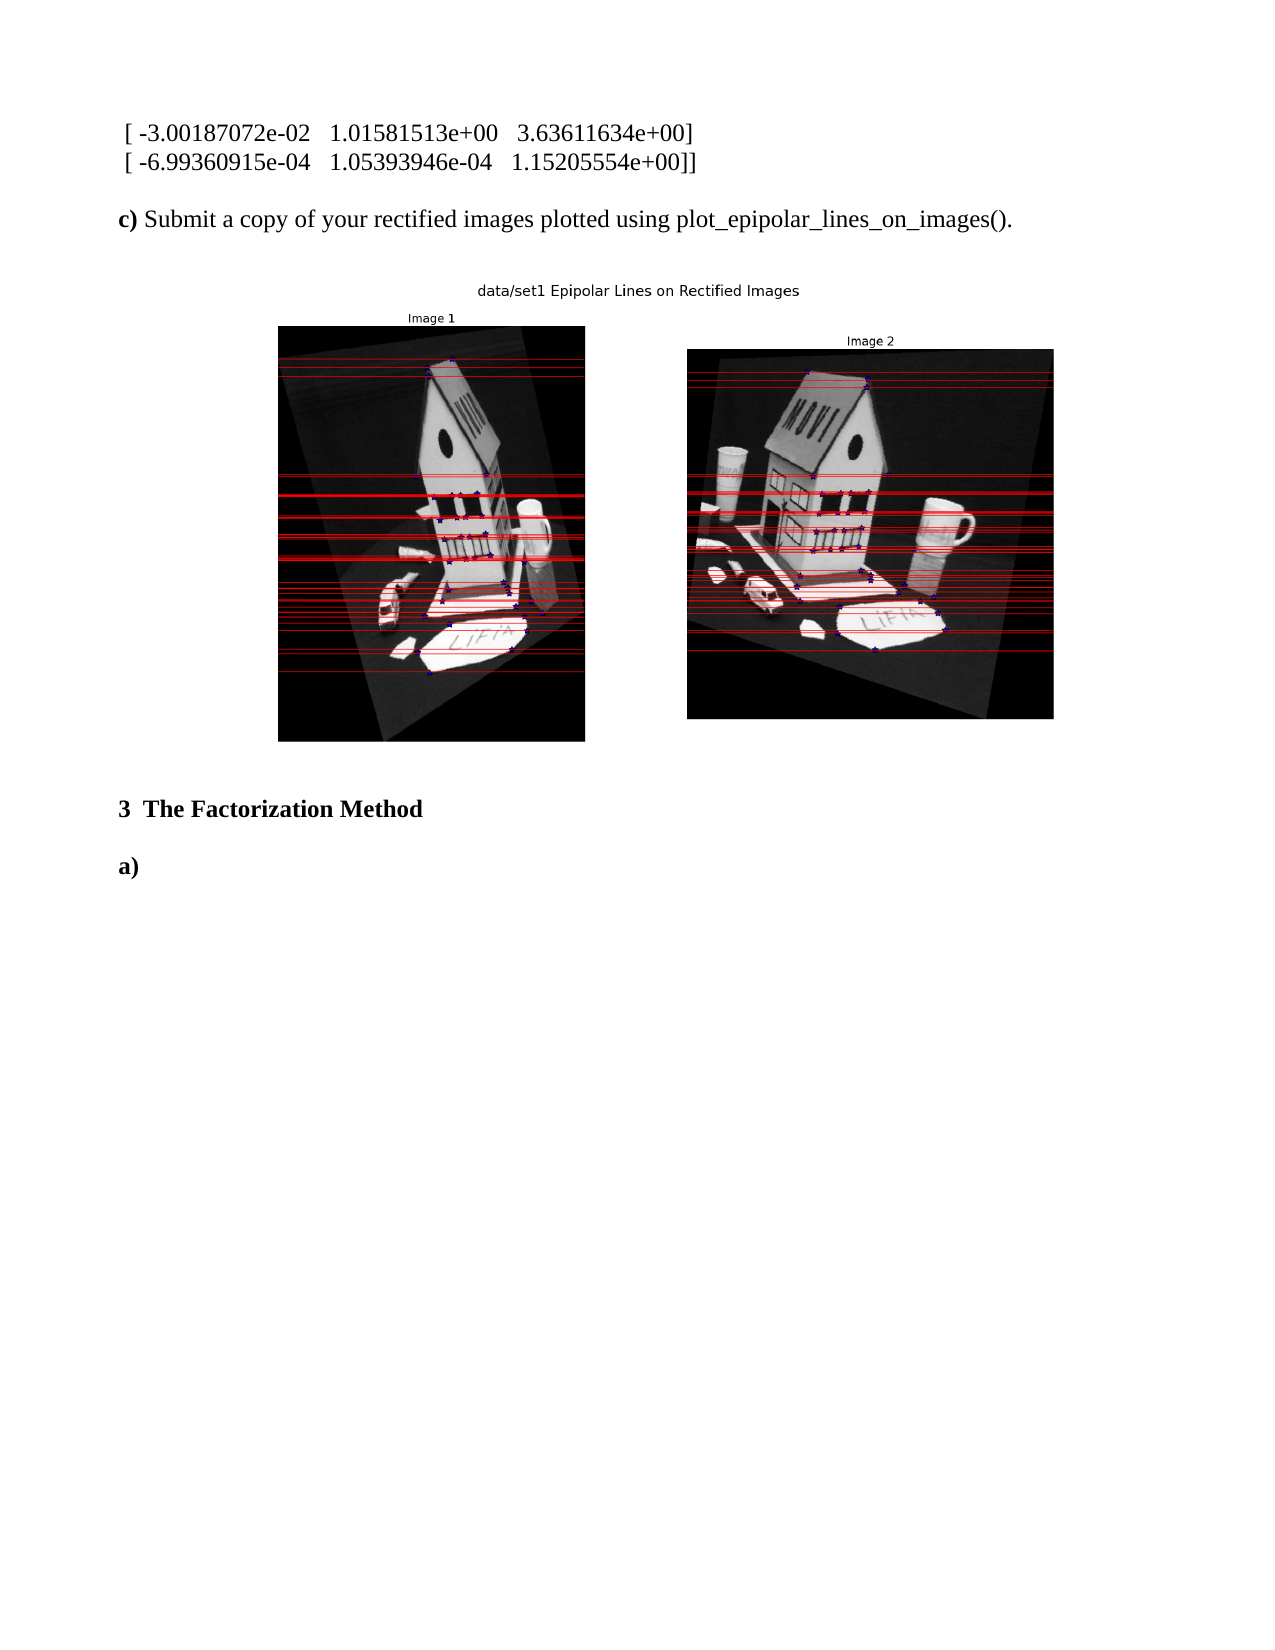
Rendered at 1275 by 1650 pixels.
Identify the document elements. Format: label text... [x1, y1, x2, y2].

text [ -6.99360915e-04 1.05393946e-04 1.15205554e+00]] [118, 147, 1157, 176]
text [118, 262, 1157, 274]
picture [118, 274, 1157, 794]
text 3 The Factorization Method [118, 794, 1157, 822]
text a) [118, 851, 1157, 880]
text [ -3.00187072e-02 1.01581513e+00 3.63611634e+00] [118, 118, 1157, 147]
text c) Submit a copy of your rectified images plotted using plot_epipolar_lines_on_images(). [118, 204, 1157, 233]
